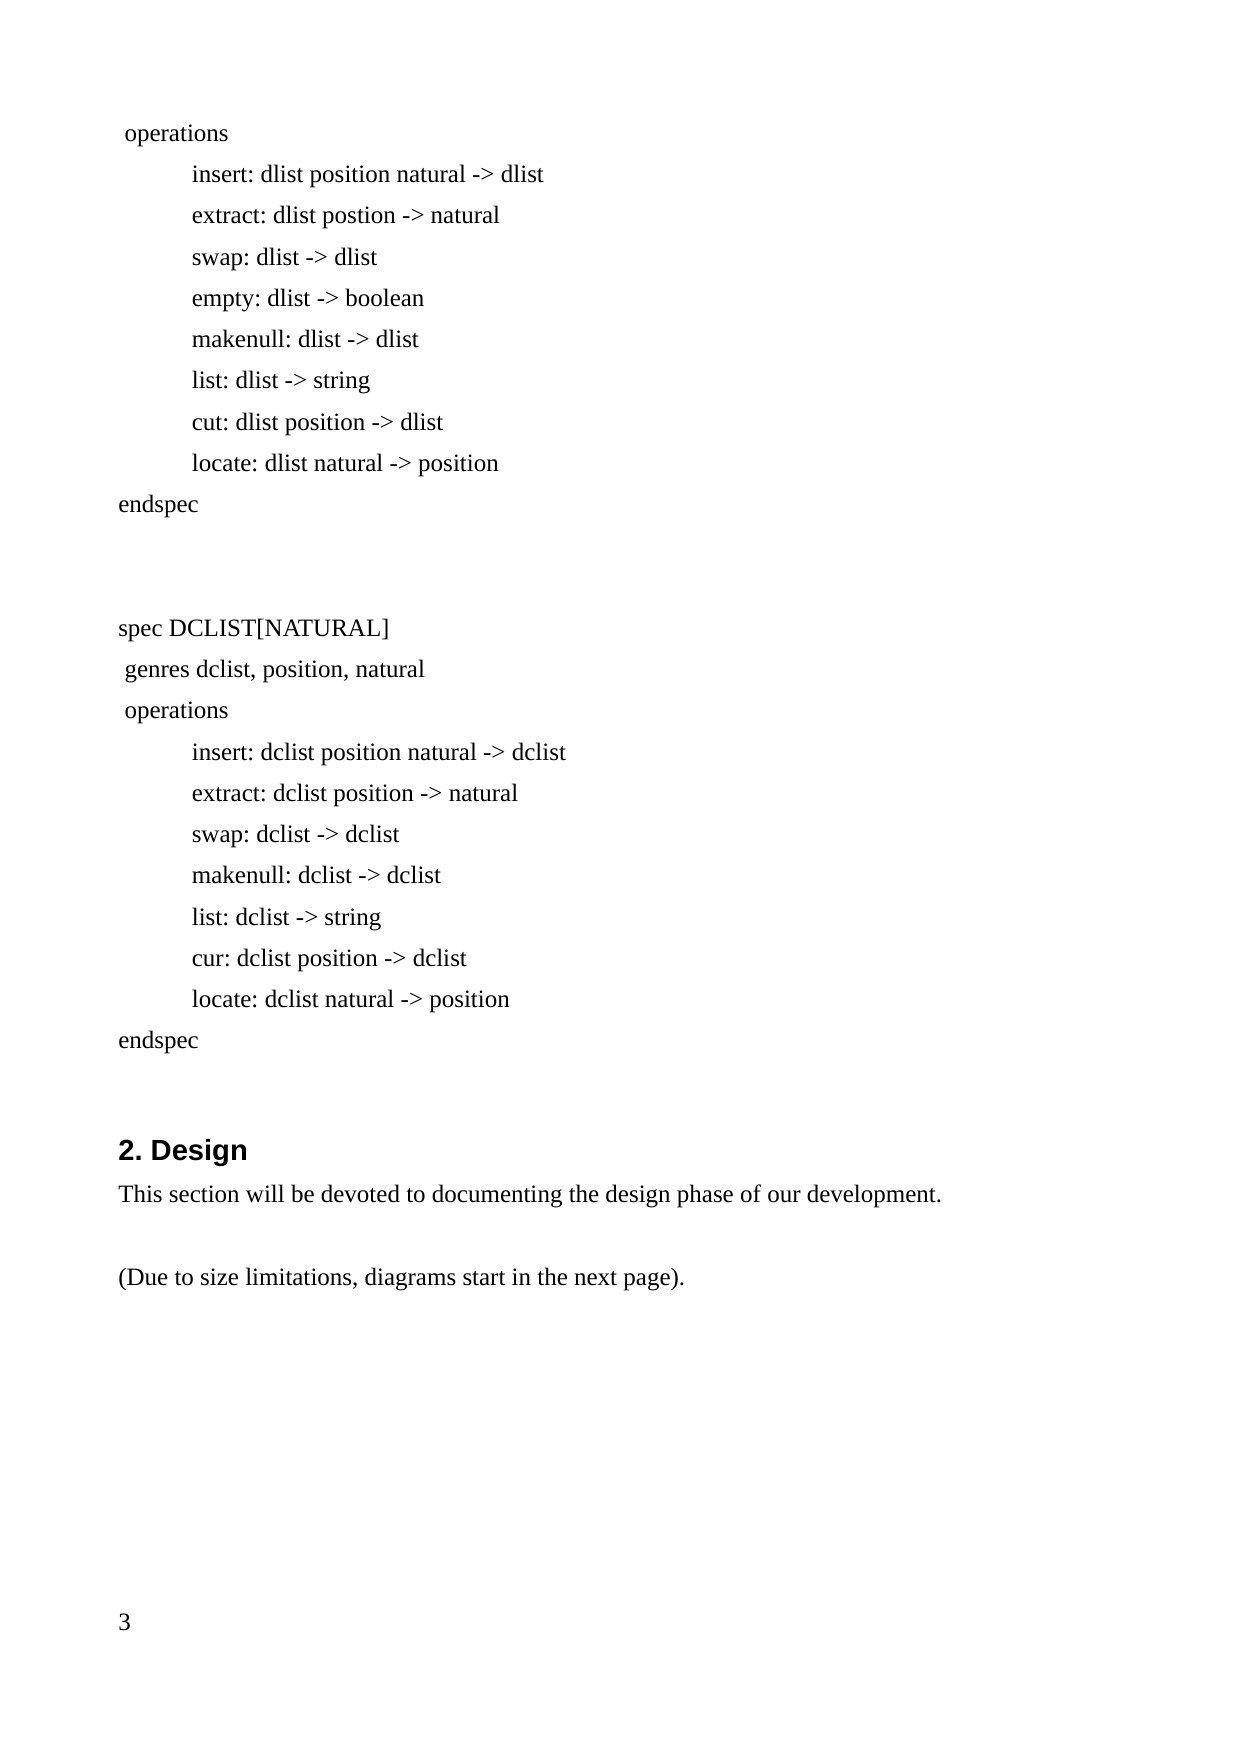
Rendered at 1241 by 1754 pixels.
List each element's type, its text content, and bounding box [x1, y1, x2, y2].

text This section will be devoted to documenting the design phase of our development. [118, 1179, 1122, 1208]
text list: dlist -> string [118, 366, 1122, 394]
text operations [118, 696, 1122, 724]
text insert: dclist position natural -> dclist [118, 737, 1122, 766]
subtitle 2. Design [118, 1133, 1122, 1167]
text empty: dlist -> boolean [118, 283, 1122, 312]
text list: dclist -> string [118, 902, 1122, 931]
text cur: dclist position -> dclist [118, 943, 1122, 972]
text spec DCLIST[NATURAL] [118, 613, 1122, 642]
text genres dclist, position, natural [118, 654, 1122, 683]
text locate: dlist natural -> position [118, 448, 1122, 477]
text makenull: dclist -> dclist [118, 861, 1122, 889]
text locate: dclist natural -> position [118, 984, 1122, 1013]
text (Due to size limitations, diagrams start in the next page). [118, 1262, 1122, 1290]
text extract: dlist postion -> natural [118, 201, 1122, 229]
text makenull: dlist -> dlist [118, 324, 1122, 353]
text operations [118, 118, 1122, 147]
text swap: dlist -> dlist [118, 242, 1122, 271]
text extract: dclist position -> natural [118, 778, 1122, 807]
text endspec [118, 1026, 1122, 1054]
text insert: dlist position natural -> dlist [118, 159, 1122, 188]
text cut: dlist position -> dlist [118, 407, 1122, 436]
text swap: dclist -> dclist [118, 819, 1122, 848]
text endspec [118, 489, 1122, 518]
